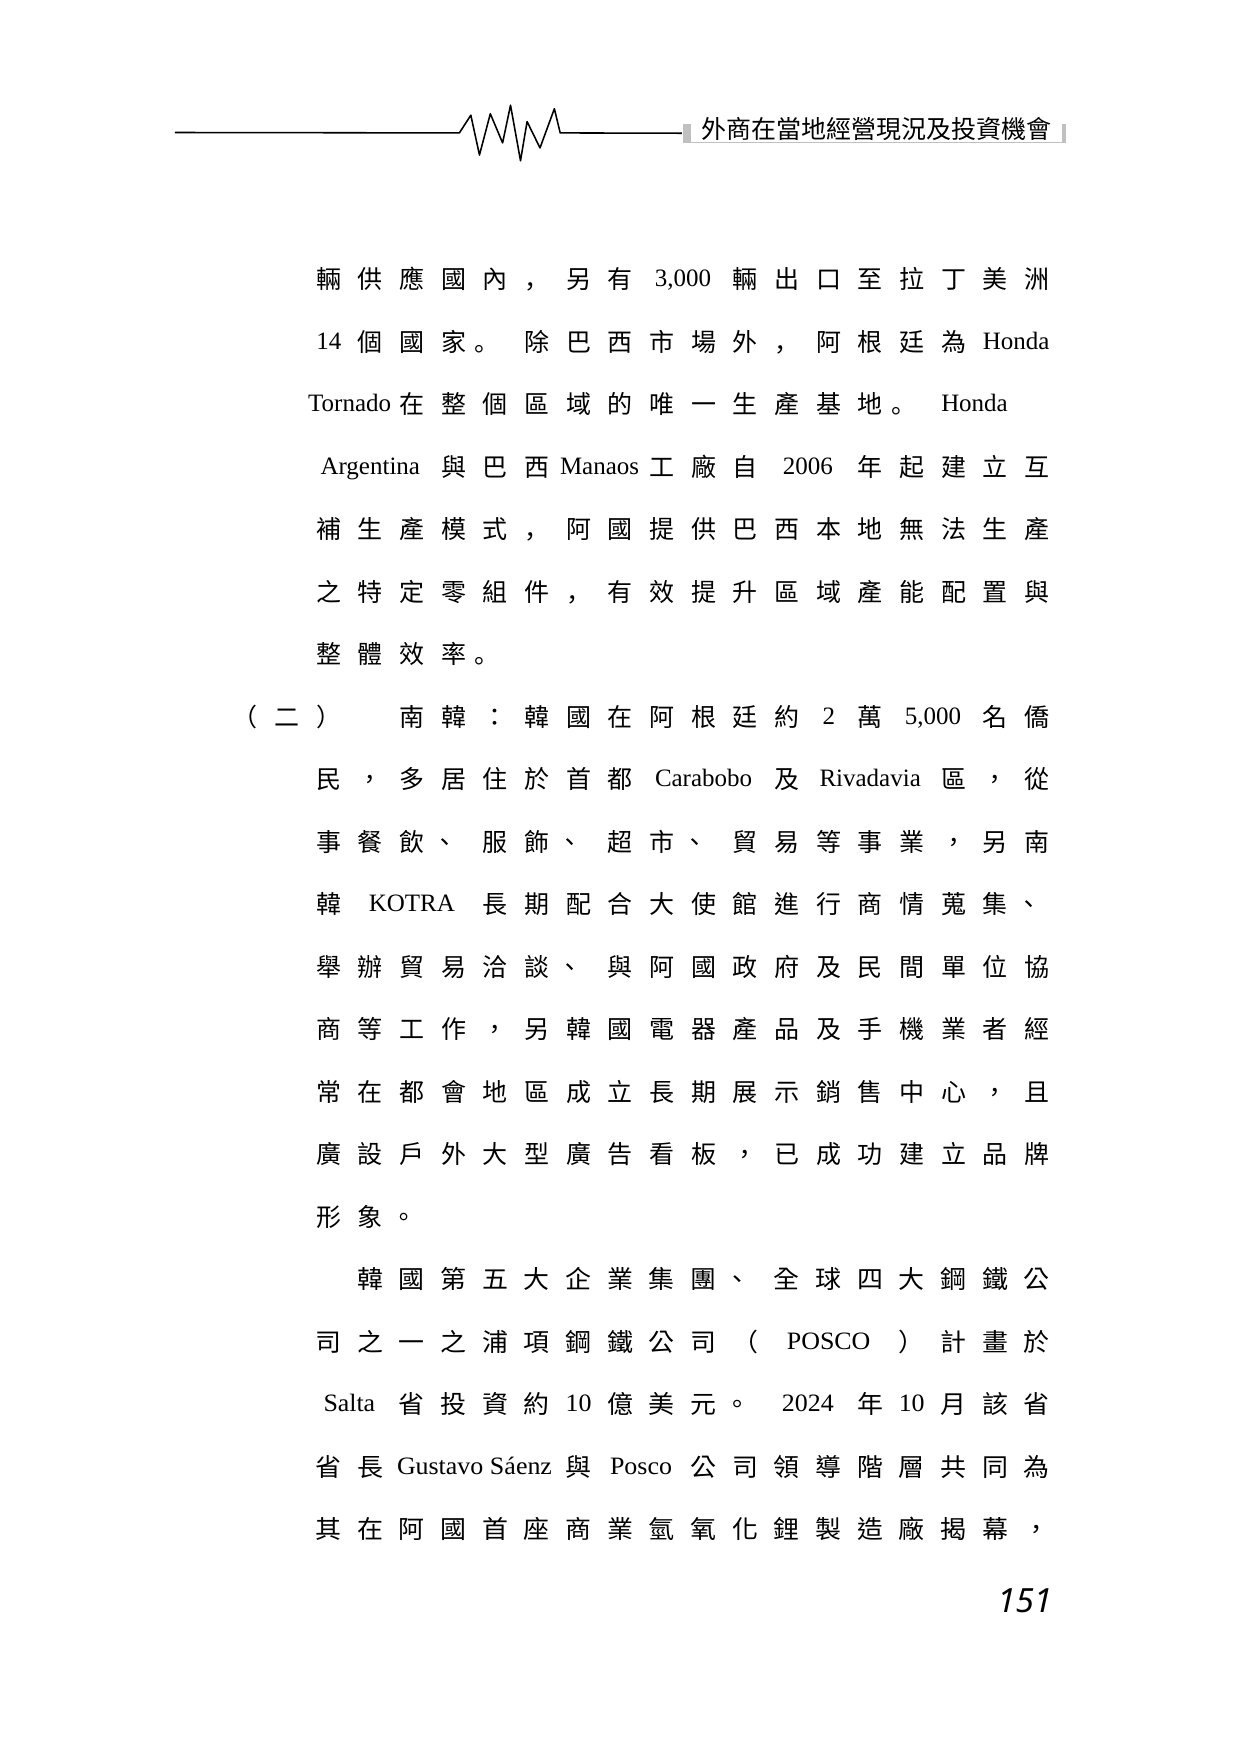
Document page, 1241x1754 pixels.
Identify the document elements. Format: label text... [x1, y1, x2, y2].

text 輛供應國內，另有3,000輛出口至拉丁美洲14個國家。除巴西市場外，阿根廷為Honda Tornado在整個區域的唯一生產基地。Honda Argentina與巴西Manaos工廠自2006年起建立互補生產模式，阿國提供巴西本地無法生產之特定零組件，有效提升區域產能配置與整體效率。 [281, 236, 1058, 674]
text （二） 南韓：韓國在阿根廷約2萬5,000名僑民，多居住於首都Carabobo及Rivadavia區，從事餐飲、服飾、超市、貿易等事業，另南韓KOTRA長期配合大使館進行商情蒐集、舉辦貿易洽談、與阿國政府及民間單位協商等工作，另韓國電器產品及手機業者經常在都會地區成立長期展示銷售中心，且廣設戶外大型廣告看板，已成功建立品牌形象。 [207, 674, 1058, 1236]
text 韓國第五大企業集團、全球四大鋼鐵公司之一之浦項鋼鐵公司（POSCO）計畫於Salta省投資約10億美元。2024年10月該省省長Gustavo Sáenz與Posco公司領導階層共同為其在阿國首座商業氫氧化鋰製造廠揭幕， [281, 1236, 1058, 1549]
